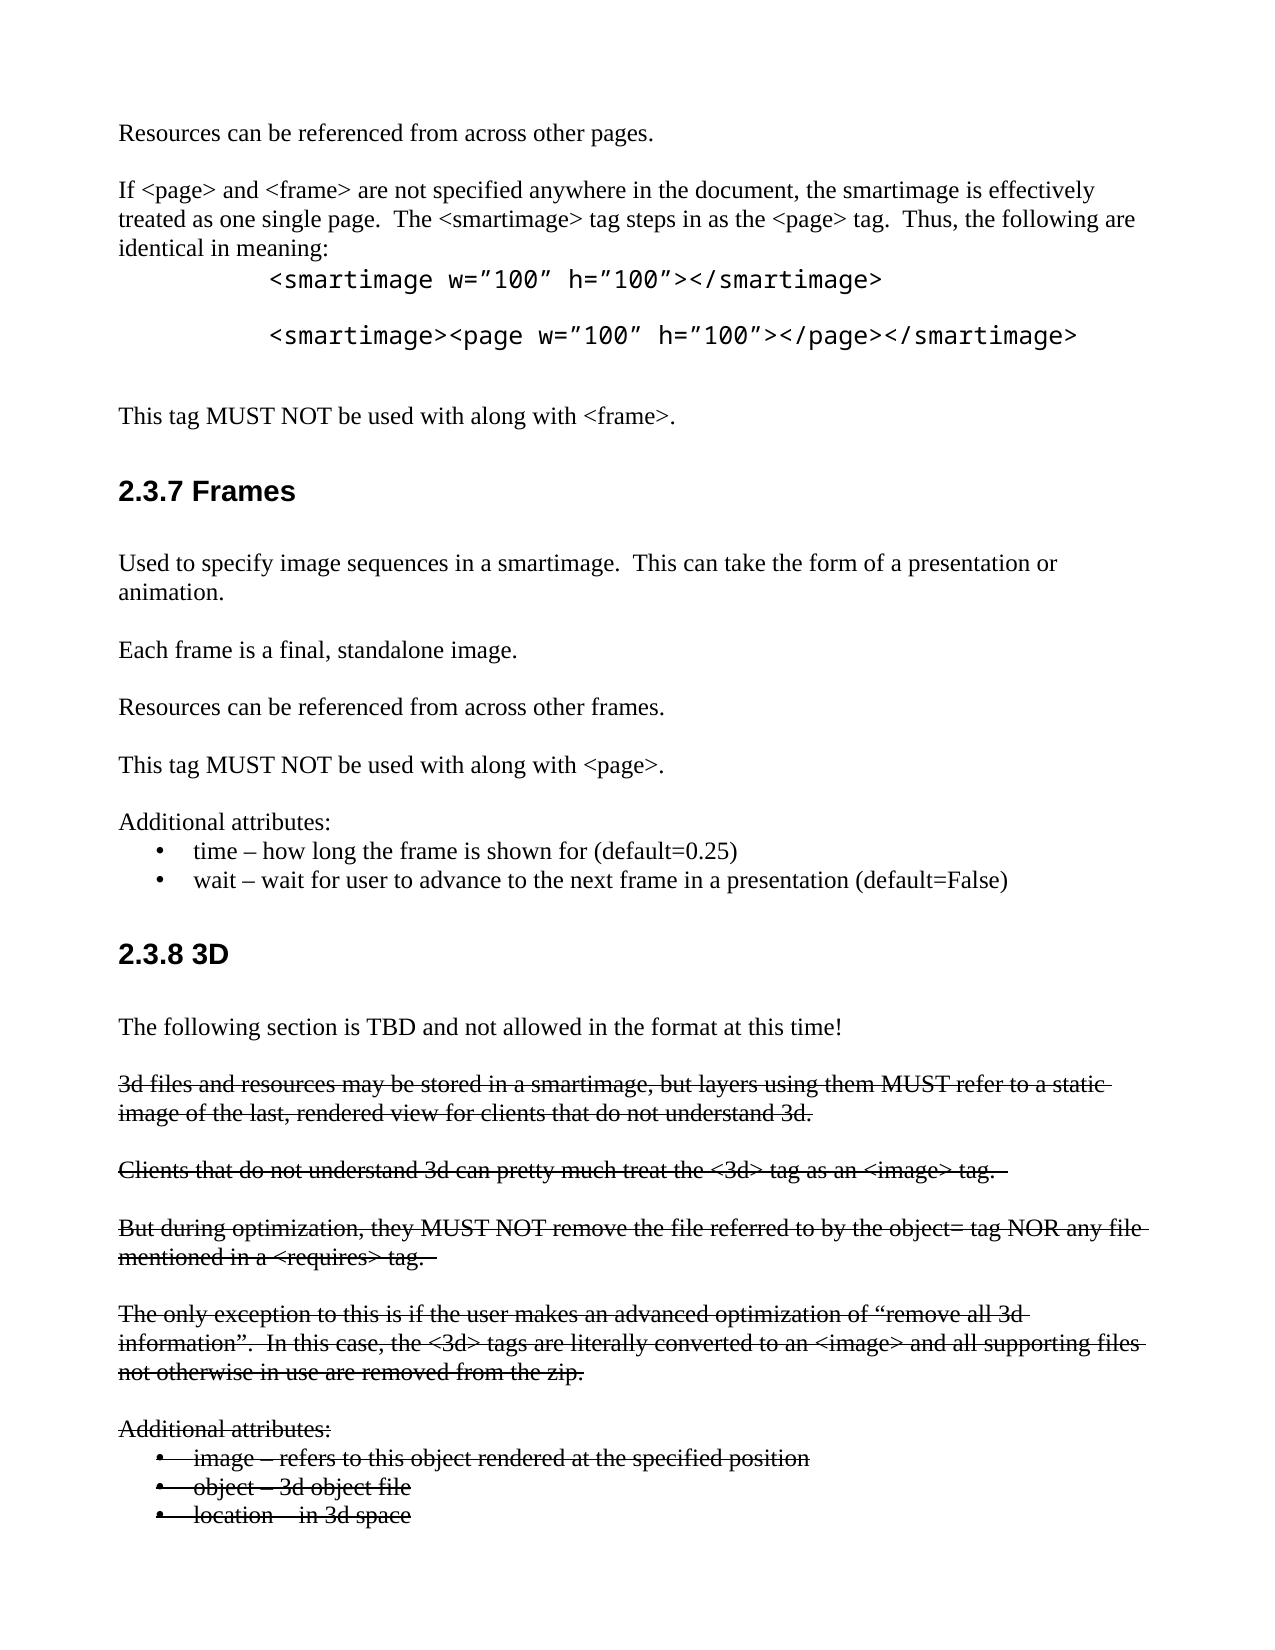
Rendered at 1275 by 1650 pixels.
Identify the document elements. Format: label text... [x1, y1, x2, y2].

subtitle 2.3.7 Frames [118, 473, 1157, 507]
text <smartimage w=”100” h=”100”></smartimage> [268, 262, 1157, 296]
text This tag MUST NOT be used with along with <frame>. [118, 401, 1157, 430]
text Resources can be referenced from across other frames. [118, 692, 1157, 721]
list image – refers to this object rendered at the specified position [156, 1443, 1157, 1472]
list object – 3d object file [156, 1472, 1157, 1501]
text <smartimage><page w=”100” h=”100”></page></smartimage> [268, 317, 1157, 351]
subtitle 2.3.8 3D [118, 937, 1157, 971]
text If <page> and <frame> are not specified anywhere in the document, the smartimage is effectively treated as one single page. The <smartimage> tag steps in as the <page> tag. Thus, the following are identical in meaning: [118, 176, 1157, 262]
list location – in 3d space [156, 1501, 1157, 1529]
text The following section is TBD and not allowed in the format at this time! [118, 1012, 1157, 1041]
text Resources can be referenced from across other pages. [118, 118, 1157, 147]
text Used to specify image sequences in a smartimage. This can take the form of a presentation or animation. [118, 548, 1157, 606]
text Clients that do not understand 3d can pretty much treat the <3d> tag as an <image> tag. But during optimization, they MUST NOT remove the file referred to by the object= tag NOR any file mentioned in a <requires> tag. The only exception to this is if the user makes an advanced optimization of “remove all 3d information”. In this case, the <3d> tags are literally converted to an <image> and all supporting files not otherwise in use are removed from the zip. [118, 1156, 1157, 1386]
list time – how long the frame is shown for (default=0.25) [156, 836, 1157, 865]
text Additional attributes: [118, 807, 1157, 836]
text This tag MUST NOT be used with along with <page>. [118, 750, 1157, 778]
text Additional attributes: [118, 1414, 1157, 1443]
list wait – wait for user to advance to the next frame in a presentation (default=False) [156, 865, 1157, 893]
text Each frame is a final, standalone image. [118, 635, 1157, 663]
text 3d files and resources may be stored in a smartimage, but layers using them MUST refer to a static image of the last, rendered view for clients that do not understand 3d. [118, 1069, 1157, 1127]
